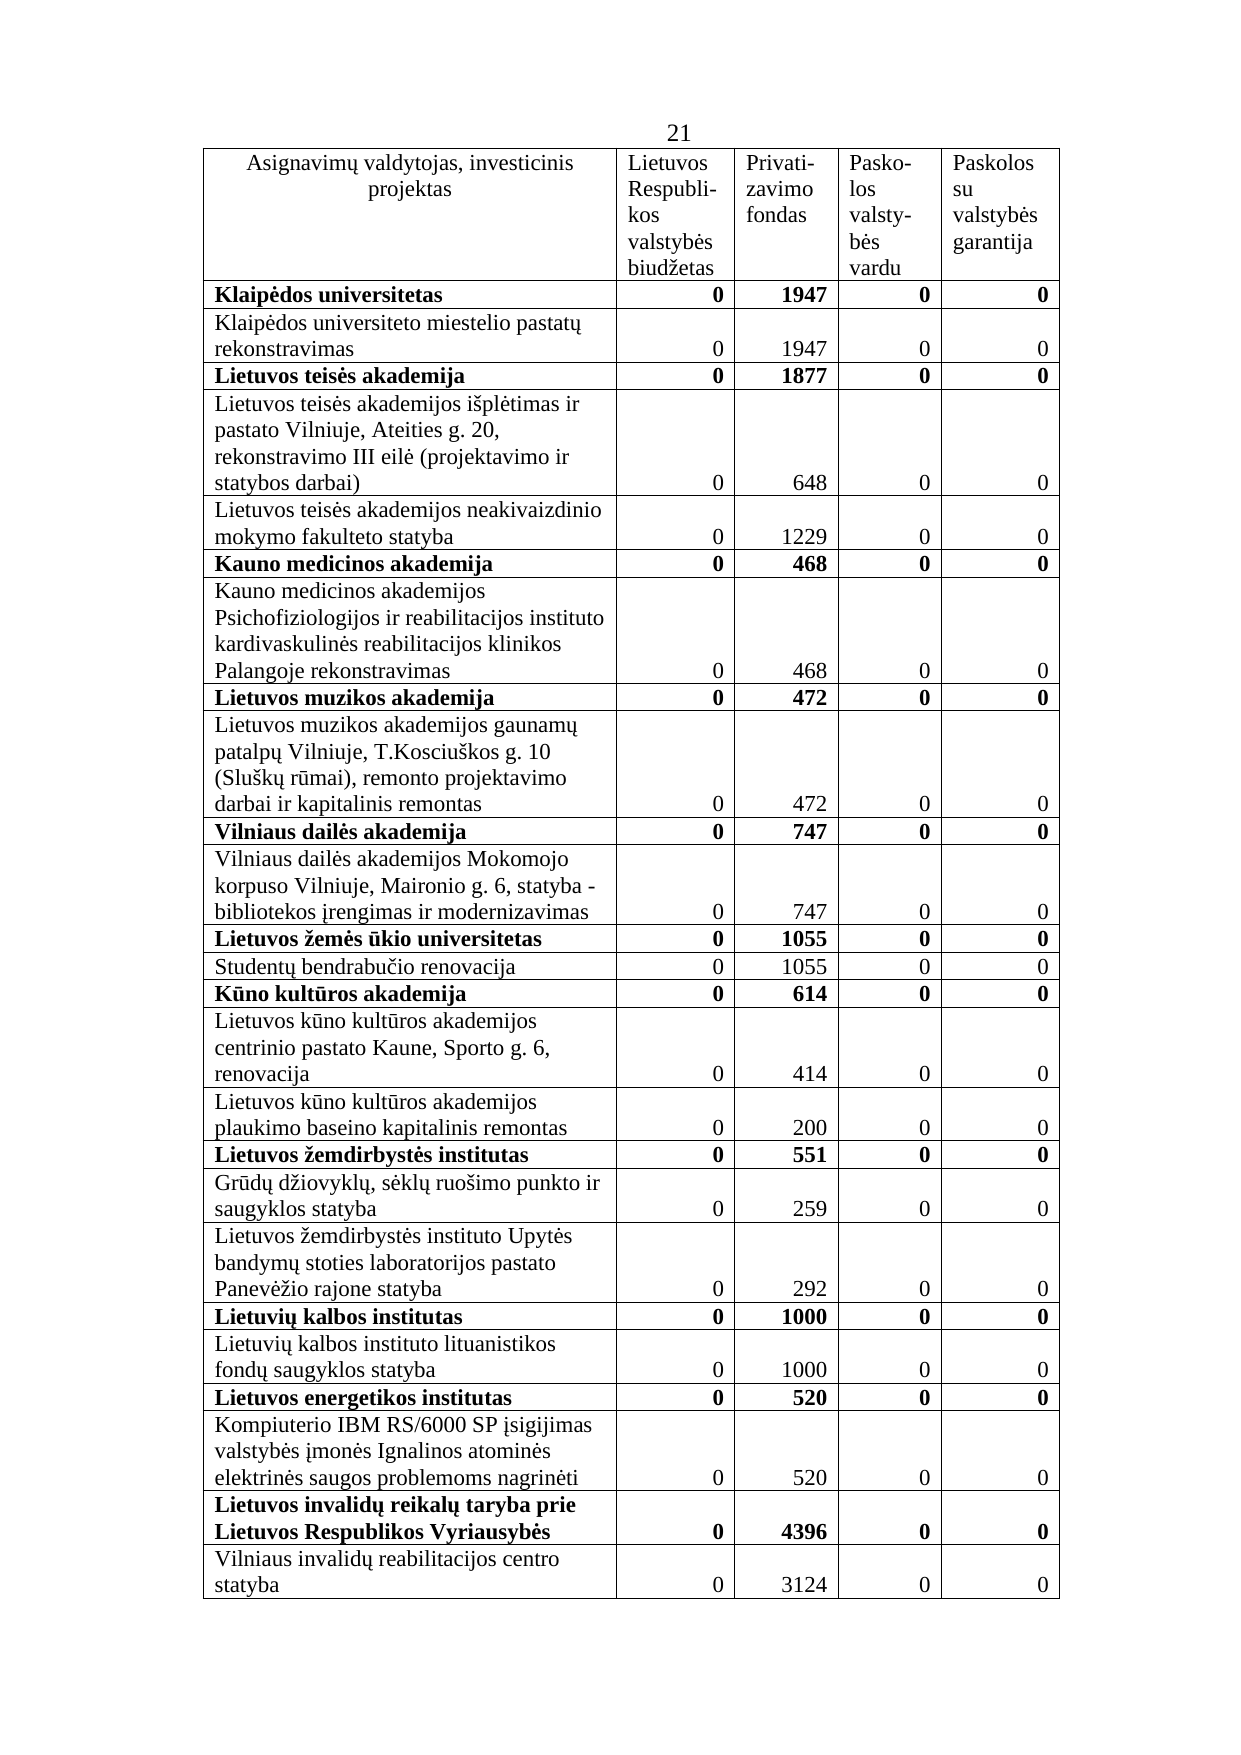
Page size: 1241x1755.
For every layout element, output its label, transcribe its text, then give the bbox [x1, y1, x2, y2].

table_cell Studentų bendrabučio renovacija [204, 953, 616, 979]
table_cell 1947 [735, 281, 838, 308]
table_cell 0 [839, 281, 941, 308]
table_cell 0 [839, 1491, 941, 1544]
table_header Paskolos su valstybės garantija [942, 149, 1059, 280]
table_cell 0 [942, 980, 1059, 1007]
table_cell 0 [942, 1330, 1059, 1383]
table_cell 0 [942, 578, 1059, 683]
table_cell Lietuvių kalbos institutas [204, 1303, 616, 1329]
table_cell 0 [839, 845, 941, 924]
table_cell 551 [735, 1141, 838, 1168]
table_cell Lietuvos teisės akademijos išplėtimas ir pastato Vilniuje, Ateities g. 20, rekonstravimo III eilė (projektavimo ir statybos darbai) [204, 390, 616, 495]
table_cell 0 [942, 309, 1059, 362]
table_cell 0 [942, 845, 1059, 924]
table_cell 0 [839, 550, 941, 577]
table_cell 0 [617, 818, 734, 844]
table_cell 0 [942, 1141, 1059, 1168]
table_cell Lietuvos kūno kultūros akademijos plaukimo baseino kapitalinis remontas [204, 1088, 616, 1140]
table_cell 0 [942, 1411, 1059, 1490]
table_cell 0 [617, 1330, 734, 1383]
table_cell 1000 [735, 1330, 838, 1383]
table_cell 1229 [735, 496, 838, 549]
table_cell Vilniaus dailės akademijos Mokomojo korpuso Vilniuje, Maironio g. 6, statyba - bibliotekos įrengimas ir modernizavimas [204, 845, 616, 924]
table_cell 0 [942, 953, 1059, 979]
table_cell Grūdų džiovyklų, sėklų ruošimo punkto ir saugyklos statyba [204, 1169, 616, 1222]
table_cell 472 [735, 684, 838, 710]
table_cell 0 [942, 711, 1059, 817]
table_cell 0 [617, 390, 734, 495]
table_cell 0 [839, 1411, 941, 1490]
table_cell 648 [735, 390, 838, 495]
table_cell 0 [942, 496, 1059, 549]
table_cell Klaipėdos universitetas [204, 281, 616, 308]
table_cell Kauno medicinos akademija [204, 550, 616, 577]
table_cell 0 [839, 1545, 941, 1598]
table_cell 0 [617, 1141, 734, 1168]
table_cell Lietuvos žemdirbystės institutas [204, 1141, 616, 1168]
table_cell 0 [839, 1141, 941, 1168]
table_cell 0 [942, 1223, 1059, 1302]
table_cell Lietuvos kūno kultūros akademijos centrinio pastato Kaune, Sporto g. 6, renovacija [204, 1008, 616, 1087]
table_cell 1947 [735, 309, 838, 362]
table_cell Lietuvos žemės ūkio universitetas [204, 925, 616, 952]
table_cell Lietuvių kalbos instituto lituanistikos fondų saugyklos statyba [204, 1330, 616, 1383]
table_cell Lietuvos muzikos akademija [204, 684, 616, 710]
table_cell 1055 [735, 925, 838, 952]
table_cell 0 [617, 1303, 734, 1329]
table_cell 0 [942, 1384, 1059, 1410]
table_cell 0 [617, 1223, 734, 1302]
table_cell 0 [942, 550, 1059, 577]
table_cell 0 [839, 363, 941, 389]
table_cell 0 [942, 684, 1059, 710]
table_cell 0 [942, 363, 1059, 389]
table_cell 0 [839, 578, 941, 683]
table_cell 0 [617, 1545, 734, 1598]
table_cell 0 [617, 953, 734, 979]
table_cell 0 [617, 1491, 734, 1544]
table_cell 0 [942, 281, 1059, 308]
table_cell 4396 [735, 1491, 838, 1544]
table_cell 292 [735, 1223, 838, 1302]
table_cell 1055 [735, 953, 838, 979]
table_cell 0 [839, 1169, 941, 1222]
table_cell 614 [735, 980, 838, 1007]
table_cell 1877 [735, 363, 838, 389]
table_cell 1000 [735, 1303, 838, 1329]
table_cell 414 [735, 1008, 838, 1087]
table_cell 747 [735, 845, 838, 924]
table_cell Vilniaus dailės akademija [204, 818, 616, 844]
table_cell 747 [735, 818, 838, 844]
table_cell 0 [942, 925, 1059, 952]
table_cell 0 [617, 363, 734, 389]
table_cell 520 [735, 1384, 838, 1410]
table_cell 3124 [735, 1545, 838, 1598]
table_cell 0 [942, 818, 1059, 844]
table_cell Vilniaus invalidų reabilitacijos centro statyba [204, 1545, 616, 1598]
table_cell 0 [617, 496, 734, 549]
table_cell 0 [617, 925, 734, 952]
table_cell 0 [617, 845, 734, 924]
table_cell 0 [942, 390, 1059, 495]
table_cell 0 [942, 1088, 1059, 1140]
table_cell 472 [735, 711, 838, 817]
table_cell 0 [617, 309, 734, 362]
table_cell 520 [735, 1411, 838, 1490]
table_cell 0 [839, 980, 941, 1007]
table_cell 0 [839, 1303, 941, 1329]
table_cell 0 [617, 1169, 734, 1222]
table_header Privati-zavimo fondas [735, 149, 838, 280]
table_cell 0 [617, 578, 734, 683]
table_cell 0 [617, 1088, 734, 1140]
table_header Asignavimų valdytojas, investicinis projektas [204, 149, 616, 280]
table_cell 0 [839, 309, 941, 362]
table_cell 0 [839, 953, 941, 979]
table_cell 0 [617, 1008, 734, 1087]
table_cell Lietuvos muzikos akademijos gaunamų patalpų Vilniuje, T.Kosciuškos g. 10 (Sluškų rūmai), remonto projektavimo darbai ir kapitalinis remontas [204, 711, 616, 817]
table_header Pasko-los valsty-bės vardu [839, 149, 941, 280]
table_cell 0 [617, 1384, 734, 1410]
table_cell Lietuvos teisės akademija [204, 363, 616, 389]
table_header Lietuvos Respubli-kos valstybės biudžetas [617, 149, 734, 280]
table_cell 468 [735, 550, 838, 577]
table_cell 0 [617, 281, 734, 308]
table_cell 0 [617, 550, 734, 577]
table_cell Lietuvos teisės akademijos neakivaizdinio mokymo fakulteto statyba [204, 496, 616, 549]
table_cell Lietuvos energetikos institutas [204, 1384, 616, 1410]
table_cell 0 [942, 1169, 1059, 1222]
table_cell Kauno medicinos akademijos Psichofiziologijos ir reabilitacijos instituto kardivaskulinės reabilitacijos klinikos Palangoje rekonstravimas [204, 578, 616, 683]
table_cell 0 [839, 1088, 941, 1140]
table_cell 200 [735, 1088, 838, 1140]
table_cell 0 [839, 925, 941, 952]
table_cell Kompiuterio IBM RS/6000 SP įsigijimas valstybės įmonės Ignalinos atominės elektrinės saugos problemoms nagrinėti [204, 1411, 616, 1490]
table_cell 0 [942, 1491, 1059, 1544]
table_cell 0 [839, 1330, 941, 1383]
table_cell Lietuvos žemdirbystės instituto Upytės bandymų stoties laboratorijos pastato Panevėžio rajone statyba [204, 1223, 616, 1302]
table_cell 0 [617, 684, 734, 710]
table_cell 259 [735, 1169, 838, 1222]
table_cell Kūno kultūros akademija [204, 980, 616, 1007]
table_cell Klaipėdos universiteto miestelio pastatų rekonstravimas [204, 309, 616, 362]
table_cell 0 [839, 684, 941, 710]
table_cell Lietuvos invalidų reikalų taryba prie Lietuvos Respublikos Vyriausybės [204, 1491, 616, 1544]
table_cell 0 [942, 1545, 1059, 1598]
table_cell 0 [942, 1303, 1059, 1329]
table_cell 0 [617, 980, 734, 1007]
table_cell 468 [735, 578, 838, 683]
table_cell 0 [839, 1223, 941, 1302]
table_cell 0 [839, 1008, 941, 1087]
table_cell 0 [942, 1008, 1059, 1087]
table_cell 0 [617, 711, 734, 817]
table_cell 0 [839, 390, 941, 495]
table_cell 0 [839, 1384, 941, 1410]
table_cell 0 [839, 496, 941, 549]
table_cell 0 [617, 1411, 734, 1490]
table_cell 0 [839, 711, 941, 817]
table_cell 0 [839, 818, 941, 844]
